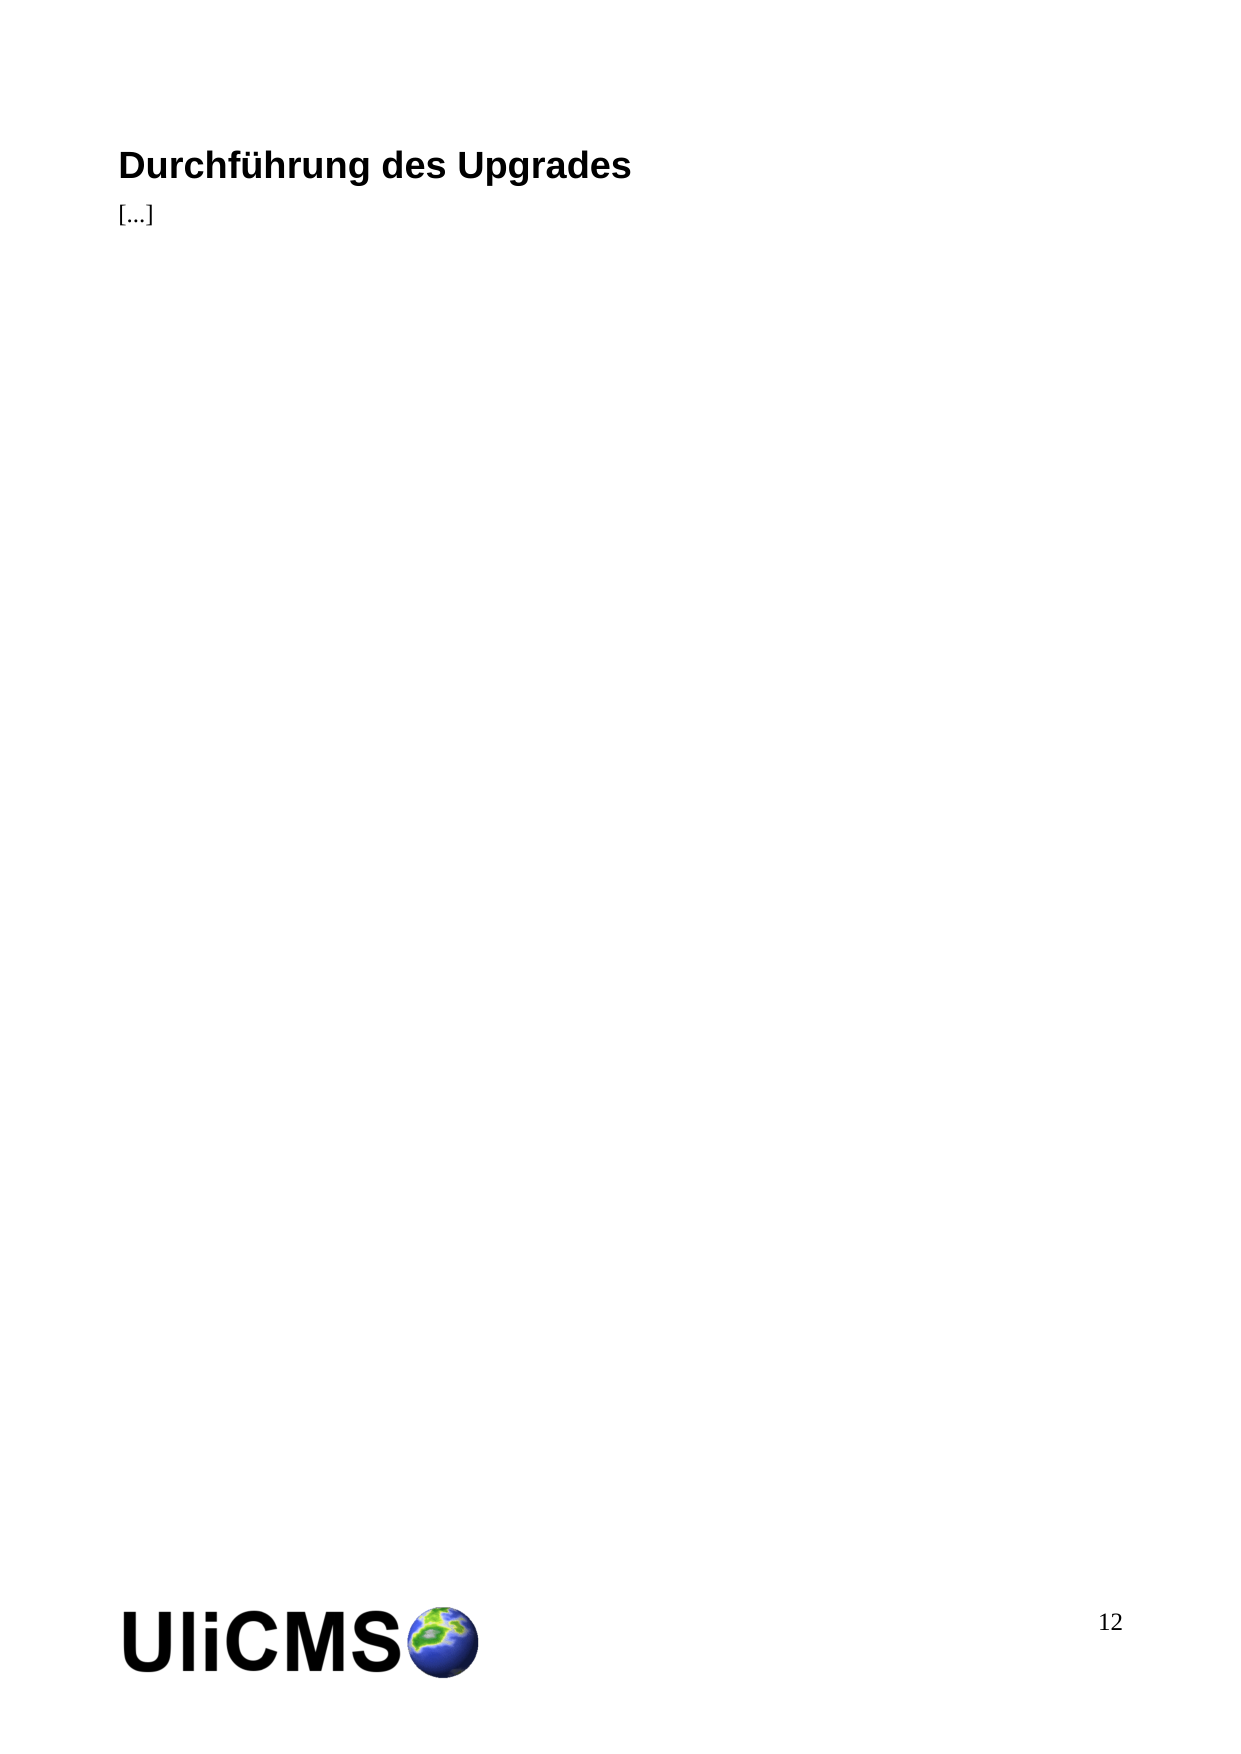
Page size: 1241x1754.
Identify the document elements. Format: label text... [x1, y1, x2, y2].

subtitle Durchführung des Upgrades [118, 143, 1123, 187]
text [...] [118, 199, 1123, 228]
picture [118, 1607, 479, 1681]
